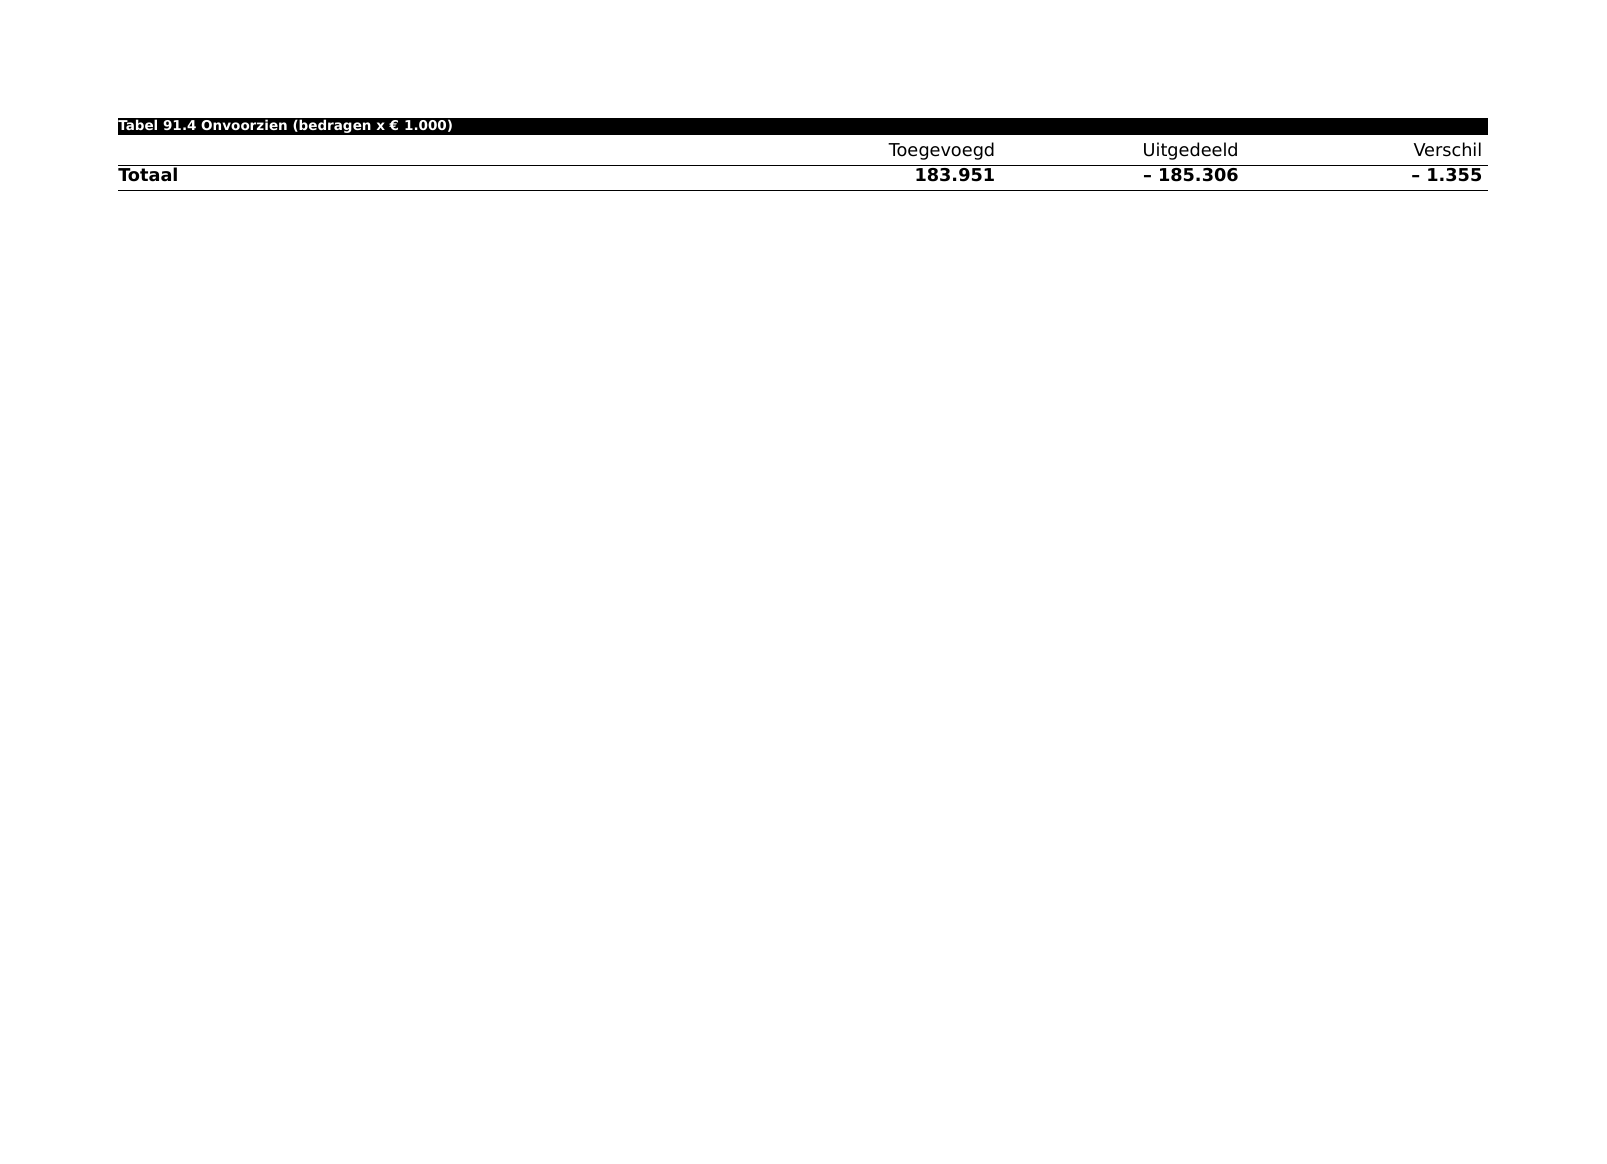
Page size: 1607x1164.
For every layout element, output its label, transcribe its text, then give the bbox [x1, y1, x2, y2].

table_cell [118, 135, 757, 165]
table_cell 183.951 [758, 166, 1001, 190]
table_header Tabel 91.4 Onvoorzien (bedragen x € 1.000) [118, 118, 1488, 134]
table_cell – 185.306 [1001, 166, 1244, 190]
table_cell Toegevoegd [758, 135, 1001, 165]
table_cell Uitgedeeld [1001, 135, 1244, 165]
table_cell Verschil [1245, 135, 1488, 165]
table_cell Totaal [118, 166, 757, 190]
table_cell – 1.355 [1245, 166, 1488, 190]
